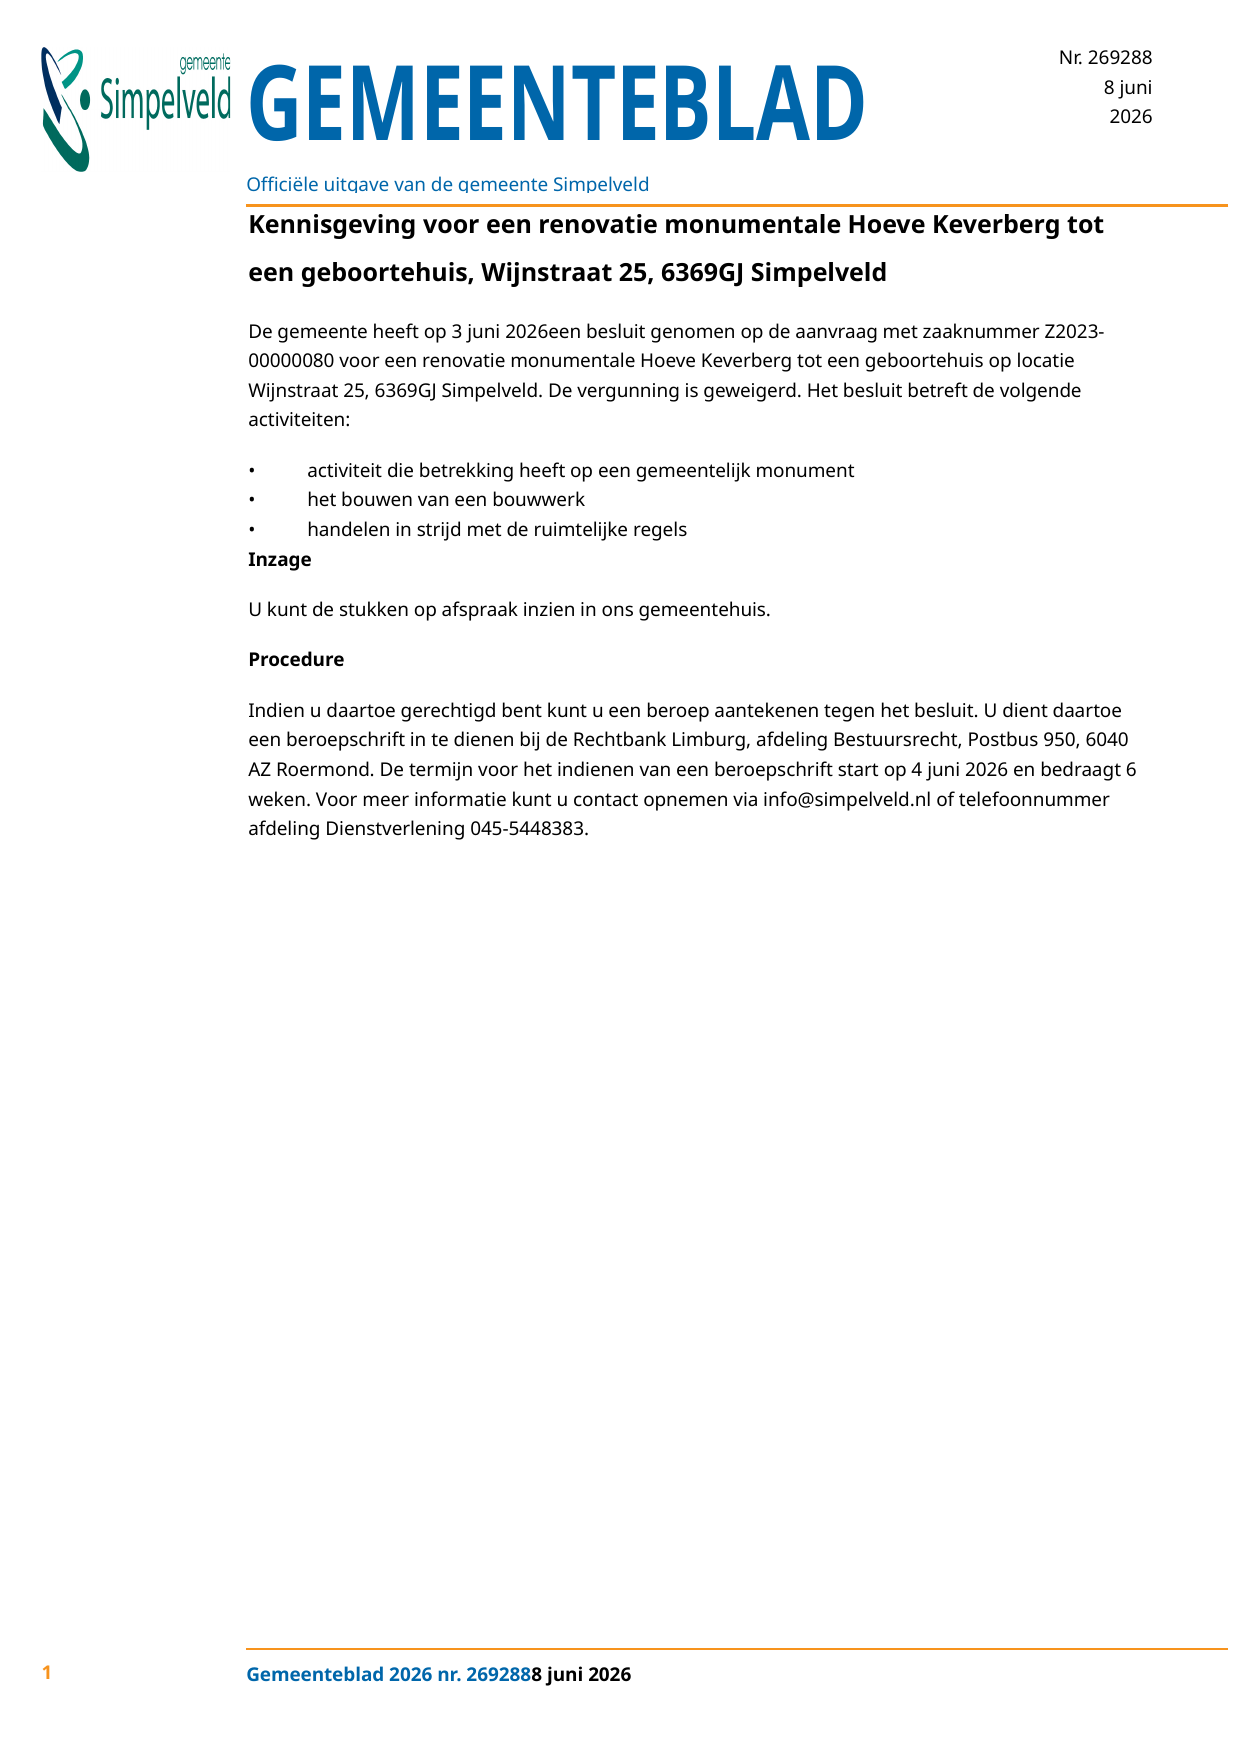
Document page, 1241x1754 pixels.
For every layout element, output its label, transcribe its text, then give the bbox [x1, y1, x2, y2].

text De gemeente heeft op 3 juni 2026een besluit genomen op de aanvraag met zaaknummer Z2023-00000080 voor een renovatie monumentale Hoeve Keverberg tot een geboortehuis op locatie Wijnstraat 25, 6369GJ Simpelveld. De vergunning is geweigerd. Het besluit betreft de volgende activiteiten: [248, 318, 1152, 432]
list het bouwen van een bouwwerk [248, 487, 1152, 512]
picture [41, 47, 231, 172]
text Indien u daartoe gerechtigd bent kunt u een beroep aantekenen tegen het besluit. U dient daartoe een beroepschrift in te dienen bij de Rechtbank Limburg, afdeling Bestuursrecht, Postbus 950, 6040 AZ Roermond. De termijn voor het indienen van een beroepschrift start op 4 juni 2026 en bedraagt 6 weken. Voor meer informatie kunt u contact opnemen via info@simpelveld.nl of telefoonnummer afdeling Dienstverlening 045-5448383. [248, 697, 1152, 841]
text Procedure [248, 647, 1152, 672]
text Kennisgeving voor een renovatie monumentale Hoeve Keverberg tot een geboortehuis, Wijnstraat 25, 6369GJ Simpelveld [248, 207, 1152, 288]
list handelen in strijd met de ruimtelijke regels [248, 516, 1152, 542]
text Inzage [248, 546, 1152, 572]
text U kunt de stukken op afspraak inzien in ons gemeentehuis. [248, 596, 1152, 622]
list activiteit die betrekking heeft op een gemeentelijk monument [248, 457, 1152, 483]
